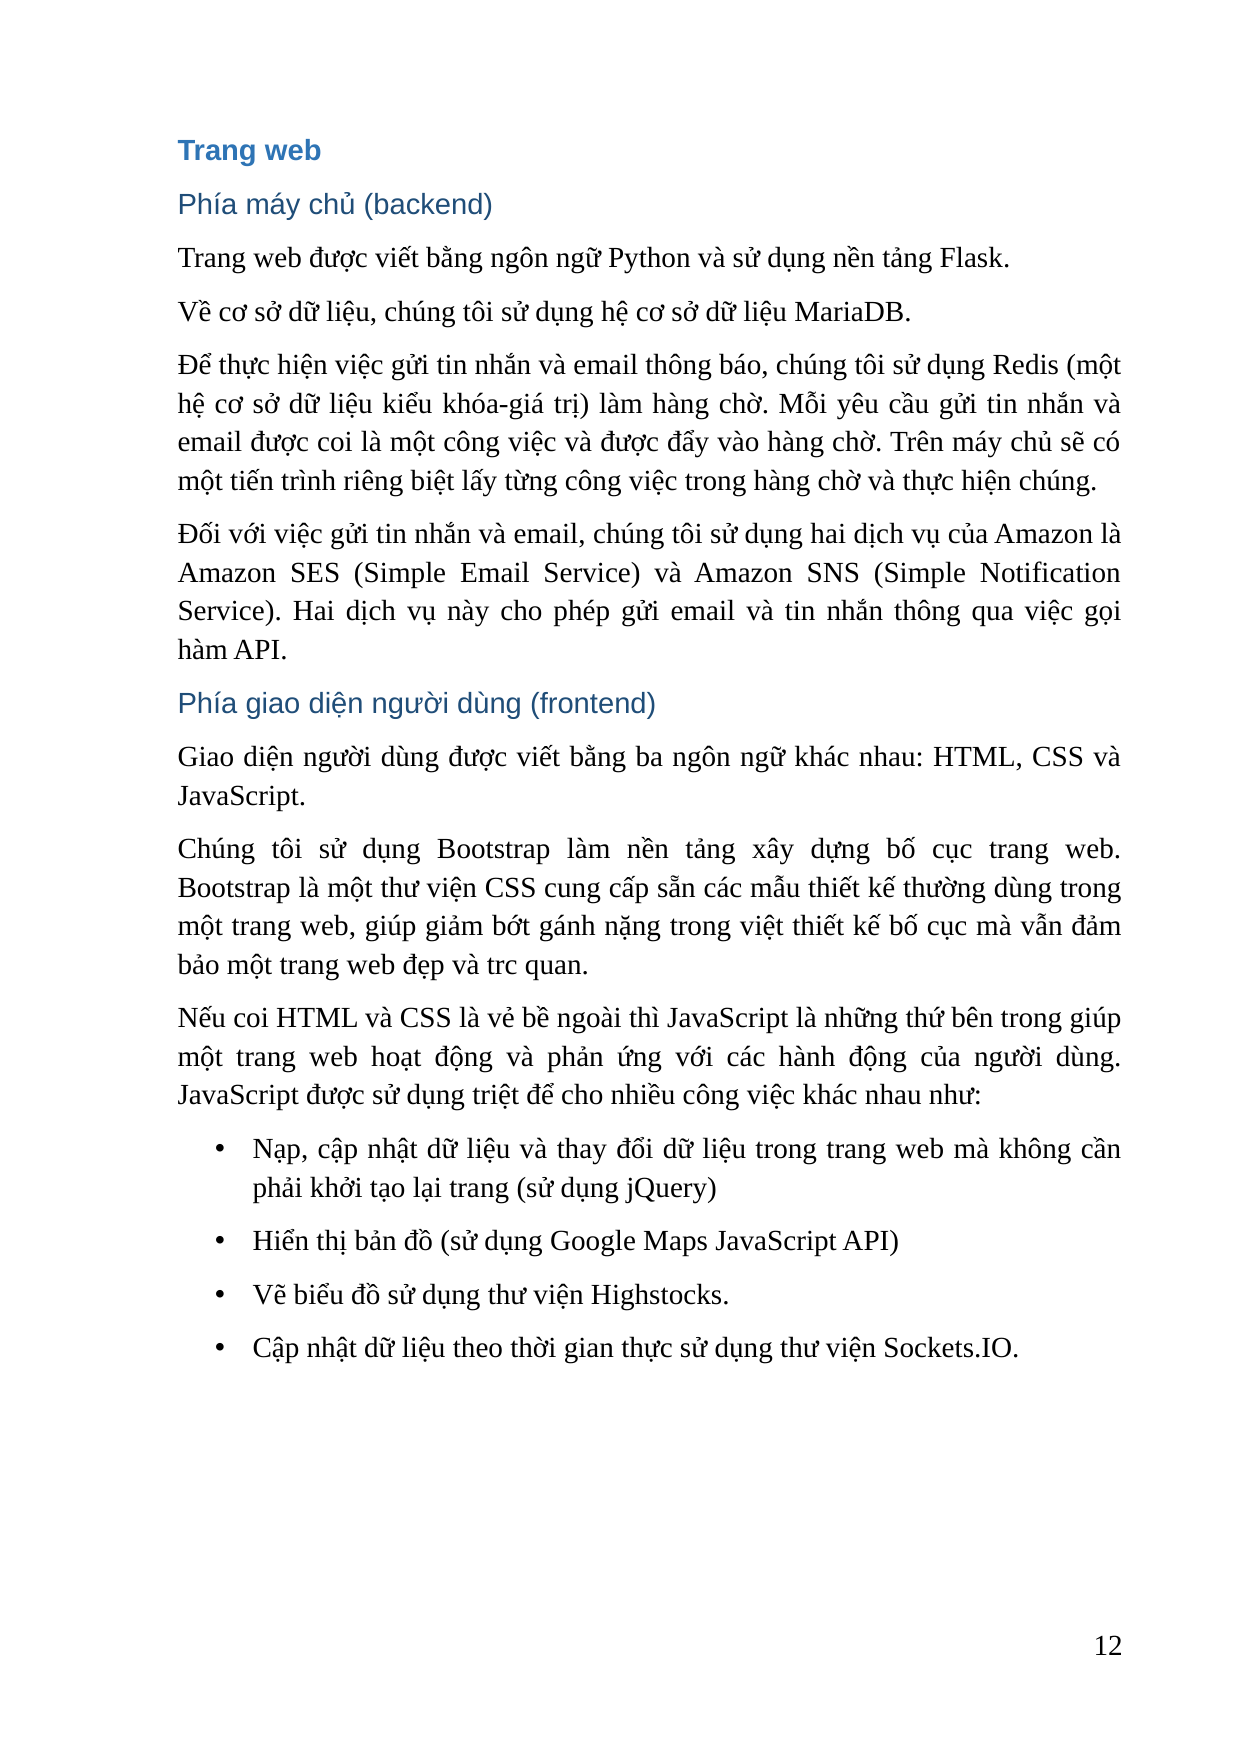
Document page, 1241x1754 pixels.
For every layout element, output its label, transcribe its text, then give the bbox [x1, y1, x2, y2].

text Nếu coi HTML và CSS là vẻ bề ngoài thì JavaScript là những thứ bên trong giúp một trang web hoạt động và phản ứng với các hành động của người dùng. JavaScript được sử dụng triệt để cho nhiều công việc khác nhau như: [177, 1000, 1122, 1111]
subtitle Trang web [177, 133, 1122, 167]
text Giao diện người dùng được viết bằng ba ngôn ngữ khác nhau: HTML, CSS và JavaScript. [177, 739, 1122, 811]
list Hiển thị bản đồ (sử dụng Google Maps JavaScript API) [215, 1223, 1122, 1257]
text Chúng tôi sử dụng Bootstrap làm nền tảng xây dựng bố cục trang web. Bootstrap là một thư viện CSS cung cấp sẵn các mẫu thiết kế thường dùng trong một trang web, giúp giảm bớt gánh nặng trong việt thiết kế bố cục mà vẫn đảm bảo một trang web đẹp và trc quan. [177, 831, 1122, 980]
subtitle Phía giao diện người dùng (frontend) [177, 686, 1122, 719]
list Nạp, cập nhật dữ liệu và thay đổi dữ liệu trong trang web mà không cần phải khởi tạo lại trang (sử dụng jQuery) [215, 1131, 1122, 1203]
text Để thực hiện việc gửi tin nhắn và email thông báo, chúng tôi sử dụng Redis (một hệ cơ sở dữ liệu kiểu khóa-giá trị) làm hàng chờ. Mỗi yêu cầu gửi tin nhắn và email được coi là một công việc và được đẩy vào hàng chờ. Trên máy chủ sẽ có một tiến trình riêng biệt lấy từng công việc trong hàng chờ và thực hiện chúng. [177, 347, 1122, 496]
text Đối với việc gửi tin nhắn và email, chúng tôi sử dụng hai dịch vụ của Amazon là Amazon SES (Simple Email Service) và Amazon SNS (Simple Notification Service). Hai dịch vụ này cho phép gửi email và tin nhắn thông qua việc gọi hàm API. [177, 516, 1122, 666]
subtitle Phía máy chủ (backend) [177, 187, 1122, 220]
list Cập nhật dữ liệu theo thời gian thực sử dụng thư viện Sockets.IO. [215, 1331, 1122, 1364]
text Trang web được viết bằng ngôn ngữ Python và sử dụng nền tảng Flask. [177, 240, 1122, 274]
list Vẽ biểu đồ sử dụng thư viện Highstocks. [215, 1277, 1122, 1311]
text Về cơ sở dữ liệu, chúng tôi sử dụng hệ cơ sở dữ liệu MariaDB. [177, 294, 1122, 327]
